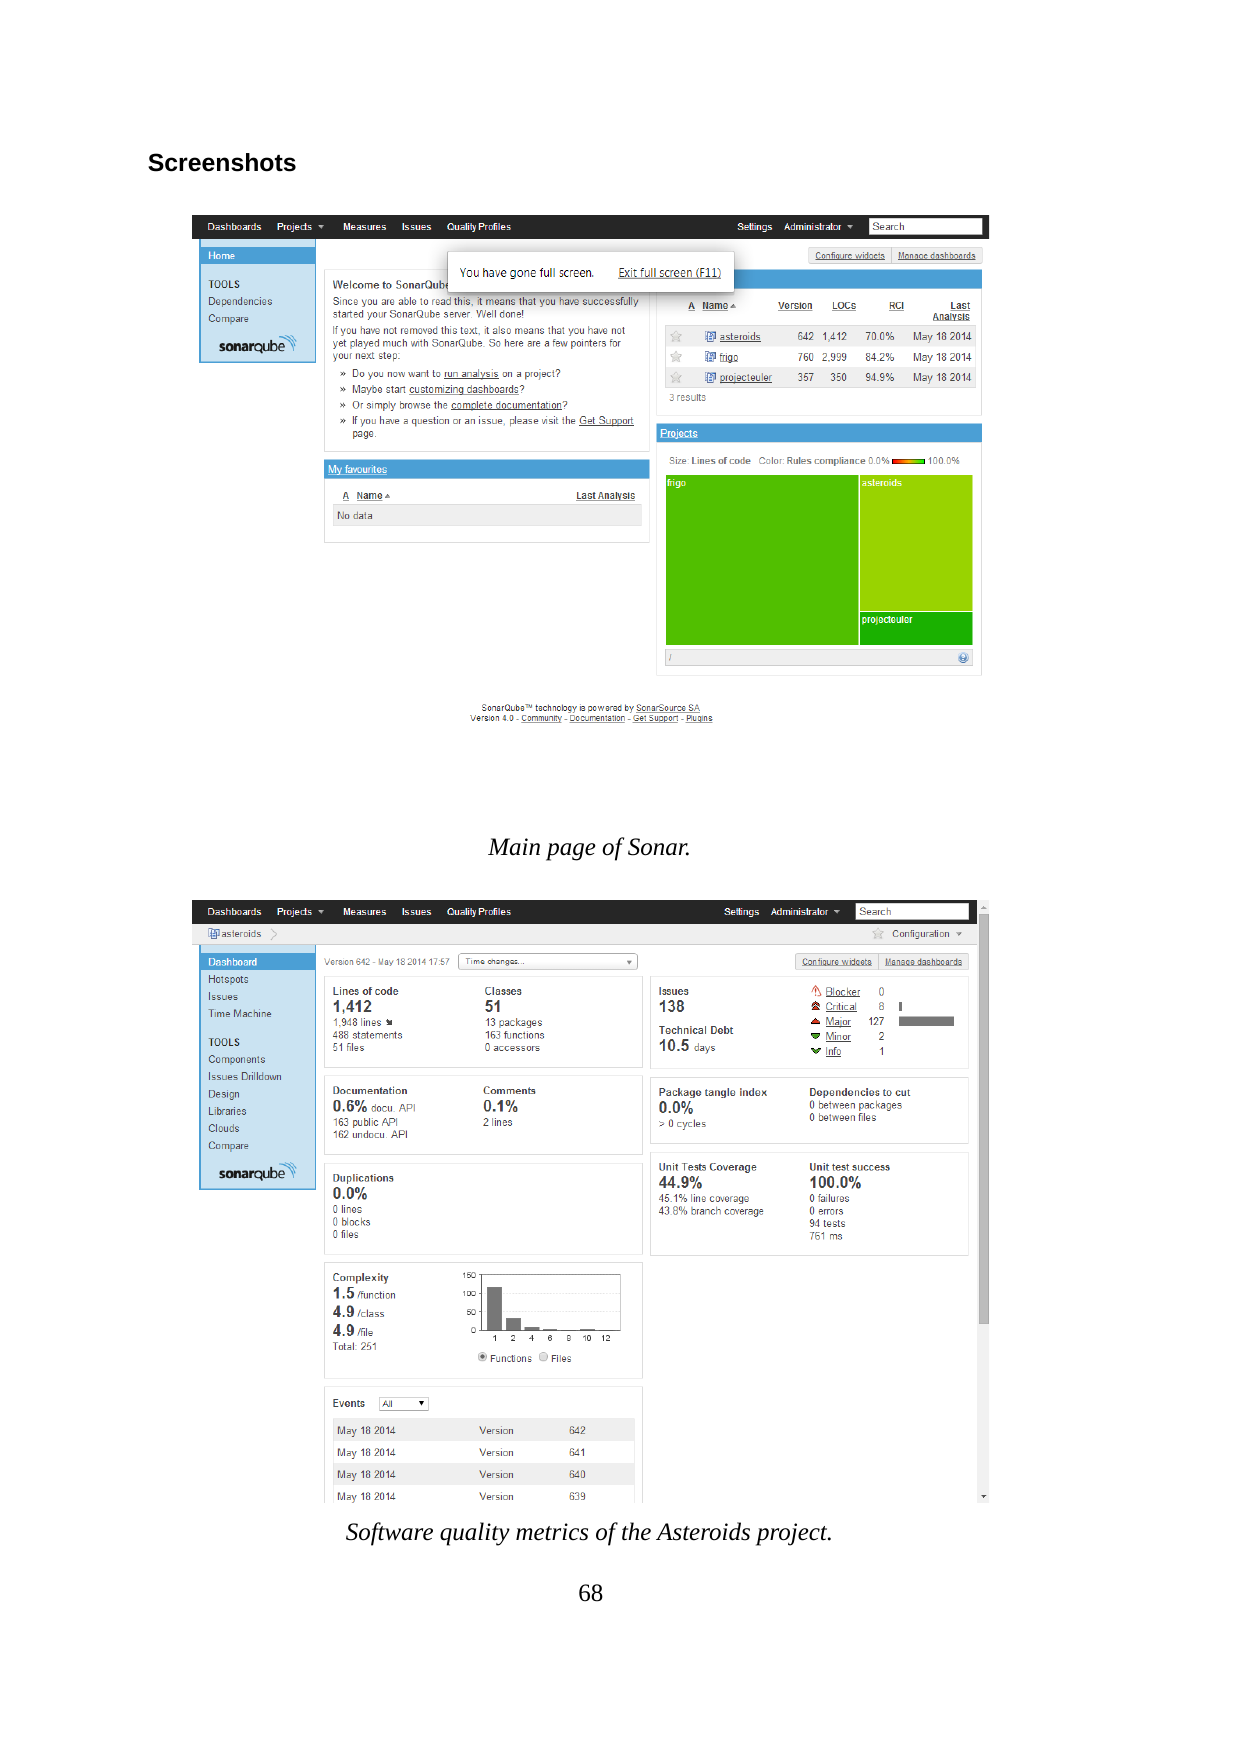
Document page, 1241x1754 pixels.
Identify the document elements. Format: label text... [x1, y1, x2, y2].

text Main page of Sonar. [148, 818, 1033, 861]
text Software quality metrics of the Asteroids project. [148, 1503, 1033, 1545]
picture [192, 215, 990, 818]
picture [192, 900, 990, 1503]
subtitle Screenshots [148, 148, 1033, 176]
